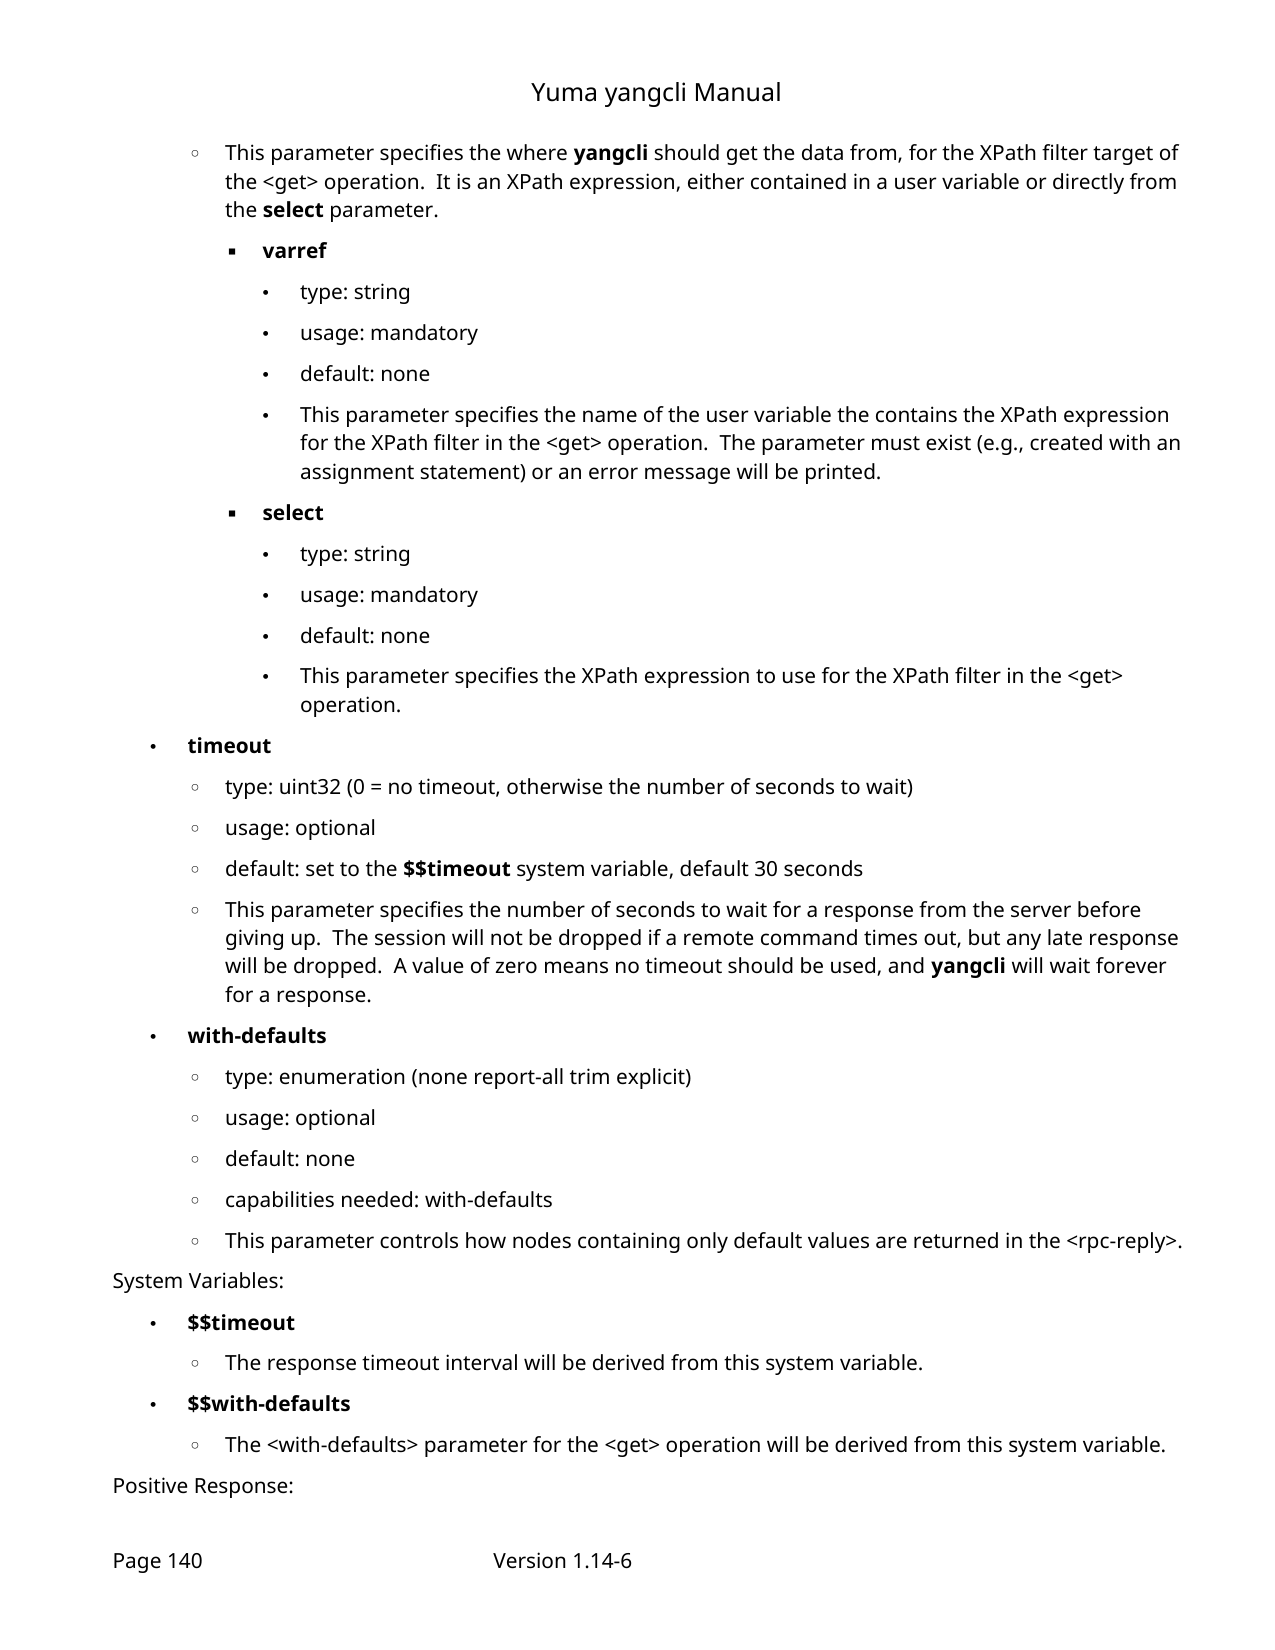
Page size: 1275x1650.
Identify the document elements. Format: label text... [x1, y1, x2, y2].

list usage: optional [187, 813, 1200, 841]
list $$timeout [150, 1308, 1200, 1336]
list default: none [187, 1144, 1200, 1172]
list with-defaults [150, 1021, 1200, 1049]
list default: none [262, 359, 1200, 388]
list default: none [262, 621, 1200, 649]
list varref [225, 236, 1200, 265]
text System Variables: [112, 1267, 1200, 1295]
list The response timeout interval will be derived from this system variable. [187, 1348, 1200, 1377]
list type: uint32 (0 = no timeout, otherwise the number of seconds to wait) [187, 772, 1200, 800]
list This parameter specifies the XPath expression to use for the XPath filter in the <get> operation. [262, 662, 1200, 718]
list The <with-defaults> parameter for the <get> operation will be derived from this system variable. [187, 1430, 1200, 1459]
list $$with-defaults [150, 1389, 1200, 1418]
list default: set to the $$timeout system variable, default 30 seconds [187, 854, 1200, 882]
list capabilities needed: with-defaults [187, 1185, 1200, 1213]
list type: string [262, 277, 1200, 306]
list usage: mandatory [262, 318, 1200, 347]
list This parameter specifies the number of seconds to wait for a response from the server before giving up. The session will not be dropped if a remote command times out, but any late response will be dropped. A value of zero means no timeout should be used, and yangcli will wait forever for a response. [187, 895, 1200, 1008]
list timeout [150, 731, 1200, 759]
text Positive Response: [112, 1471, 1200, 1500]
list This parameter specifies the name of the user variable the contains the XPath expression for the XPath filter in the <get> operation. The parameter must exist (e.g., created with an assignment statement) or an error message will be printed. [262, 400, 1200, 485]
list This parameter specifies the where yangcli should get the data from, for the XPath filter target of the <get> operation. It is an XPath expression, either contained in a user variable or directly from the select parameter. [187, 138, 1200, 224]
list type: string [262, 539, 1200, 567]
list usage: optional [187, 1103, 1200, 1131]
list type: enumeration (none report-all trim explicit) [187, 1062, 1200, 1090]
list This parameter controls how nodes containing only default values are returned in the <rpc-reply>. [187, 1226, 1200, 1254]
list select [225, 498, 1200, 526]
list usage: mandatory [262, 580, 1200, 608]
